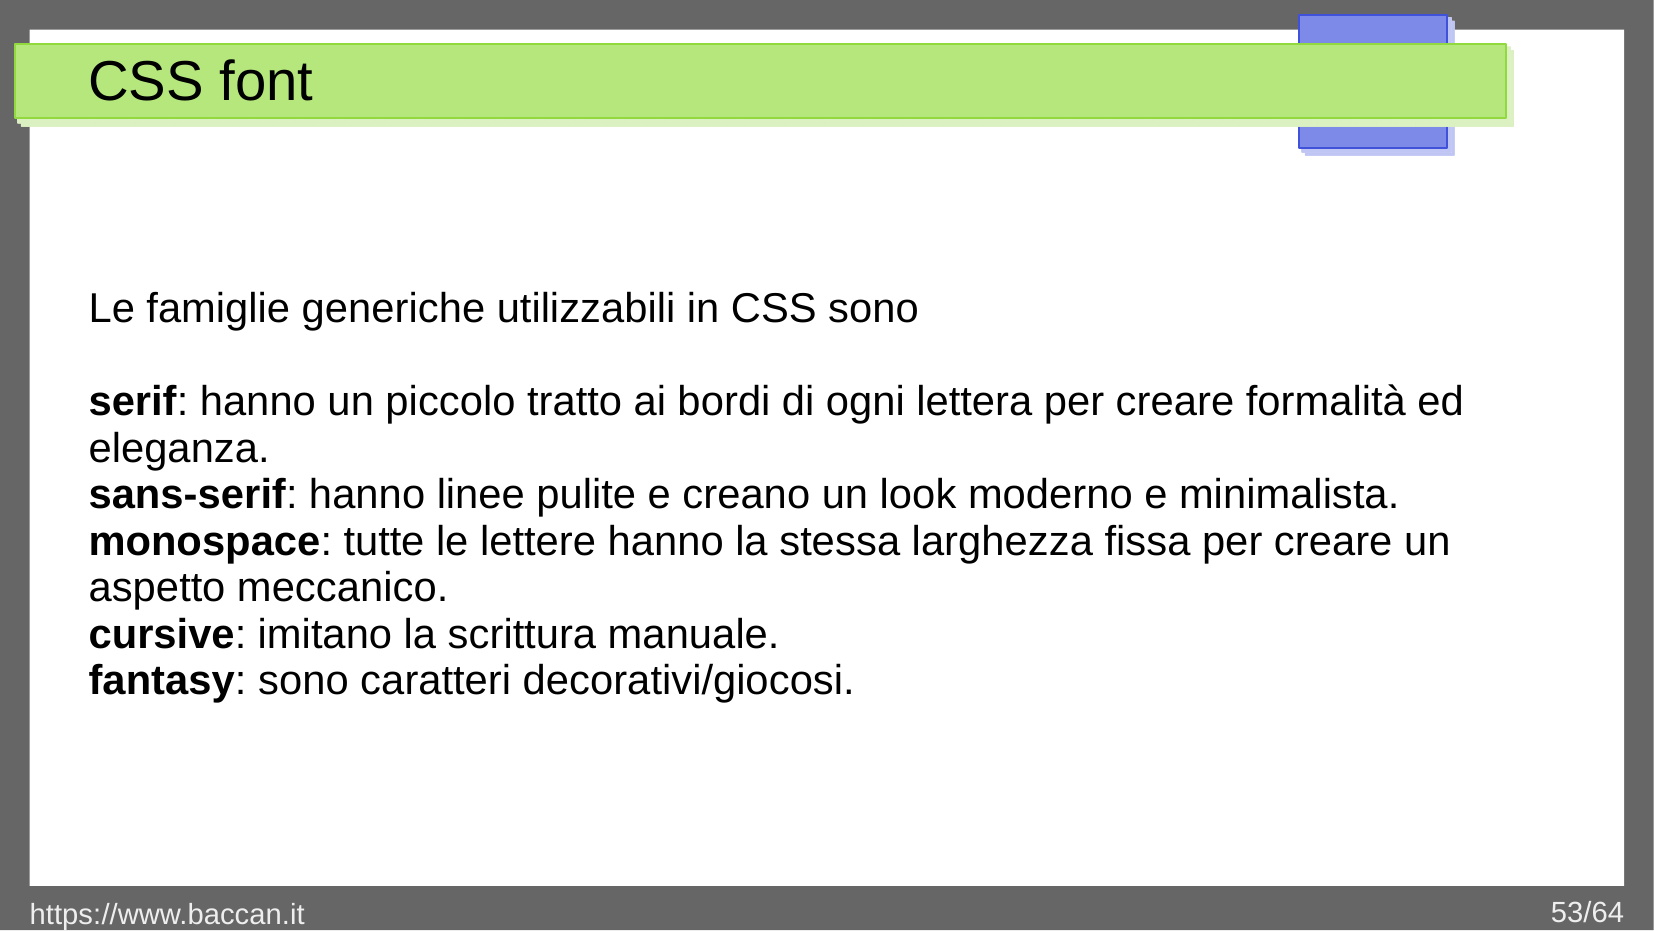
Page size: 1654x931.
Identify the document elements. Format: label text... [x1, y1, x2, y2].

title CSS font [88, 44, 1506, 119]
text_box Le famiglie generiche utilizzabili in CSS sono serif: hanno un piccolo tratto ai bordi di ogni lettera per creare formalità ed eleganza. sans-serif: hanno linee pulite e creano un look moderno e minimalista. monospace: tutte le lettere hanno la stessa larghezza fissa per creare un aspetto meccanico. cursive: imitano la scrittura manuale. fantasy: sono caratteri decorativi/giocosi. [88, 169, 1565, 820]
